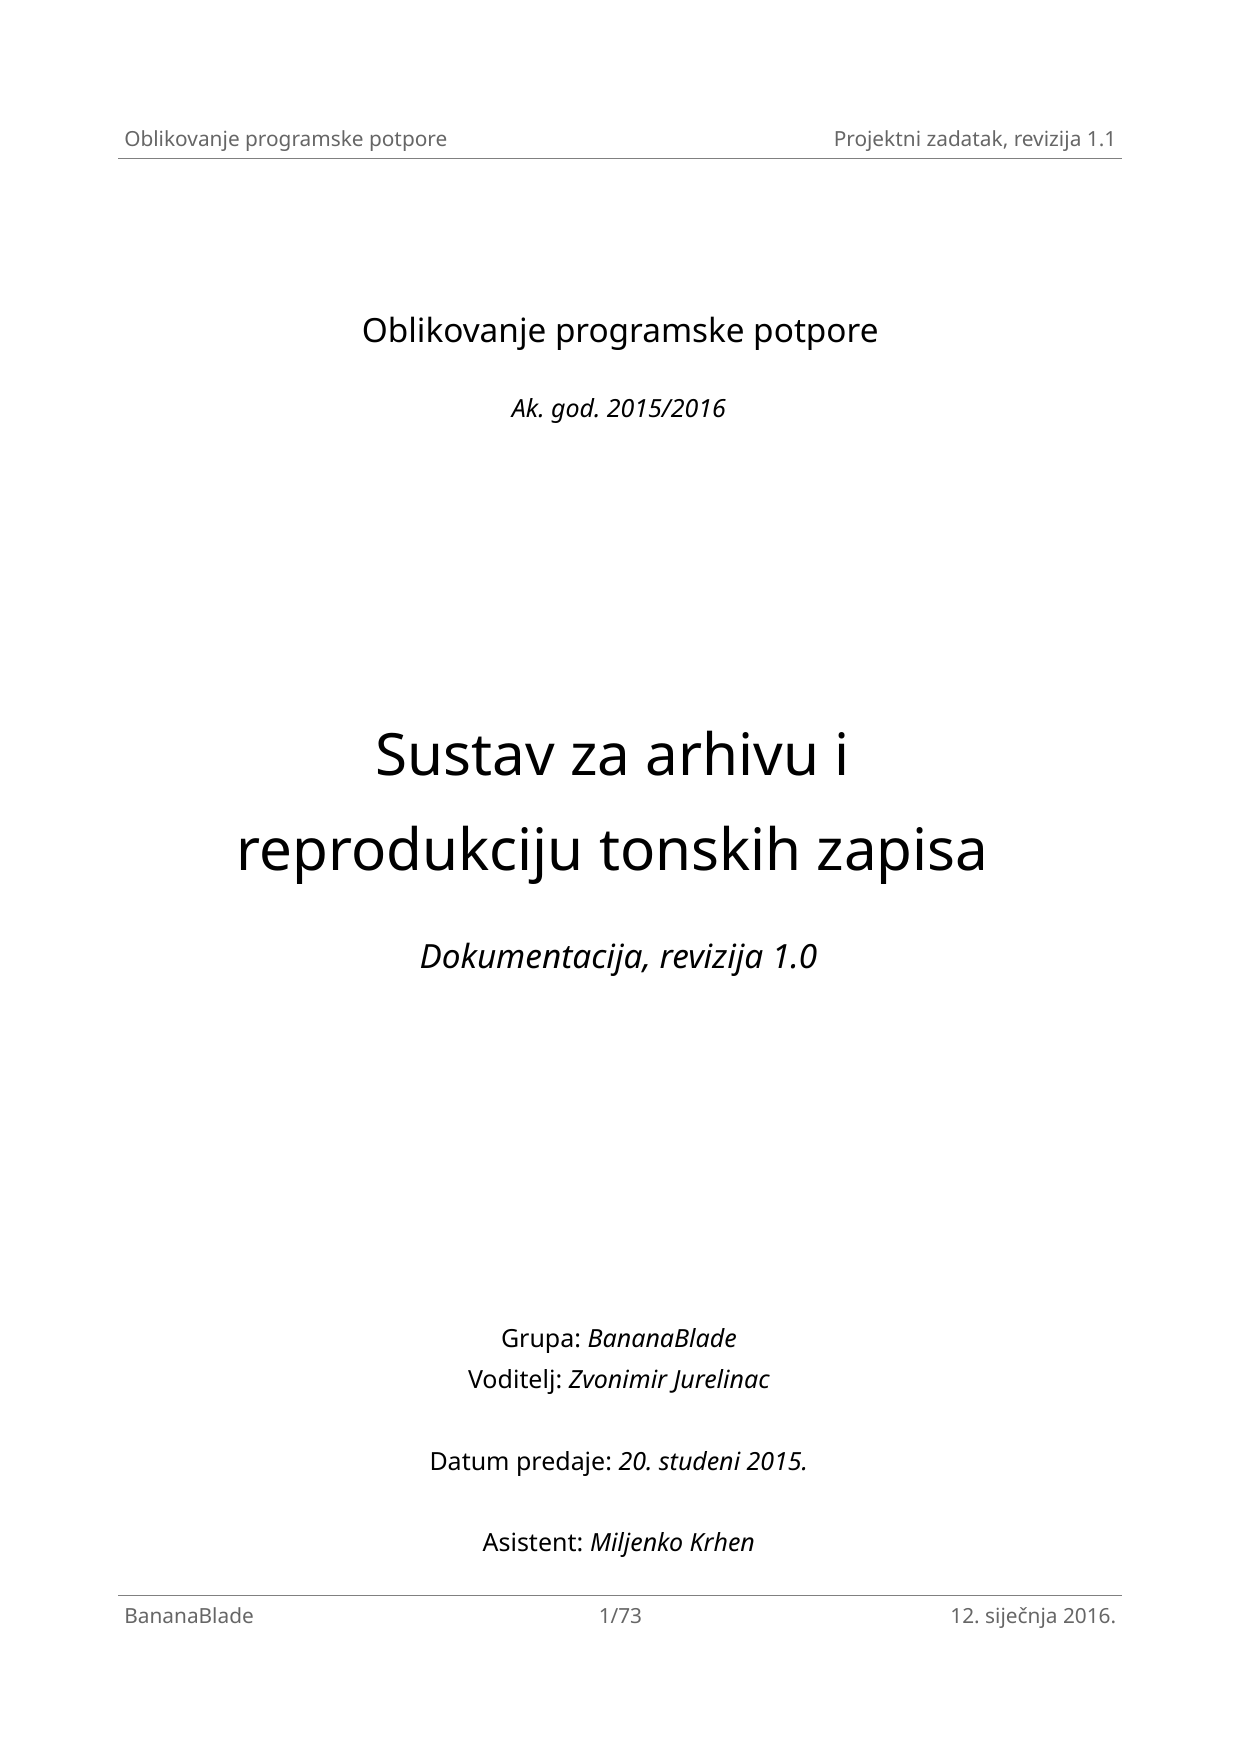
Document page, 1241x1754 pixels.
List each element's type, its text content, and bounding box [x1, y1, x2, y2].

text Dokumentacija, revizija 1.0 [118, 933, 1122, 978]
text Grupa: BananaBlade Voditelj: Zvonimir Jurelinac Datum predaje: 20. studeni 2015. Asistent: Miljenko Krhen [118, 1198, 1122, 1559]
text Ak. god. 2015/2016 [118, 391, 1122, 425]
text Oblikovanje programske potpore [118, 307, 1122, 352]
text Sustav za arhivu i reprodukciju tonskih zapisa [118, 713, 1122, 888]
